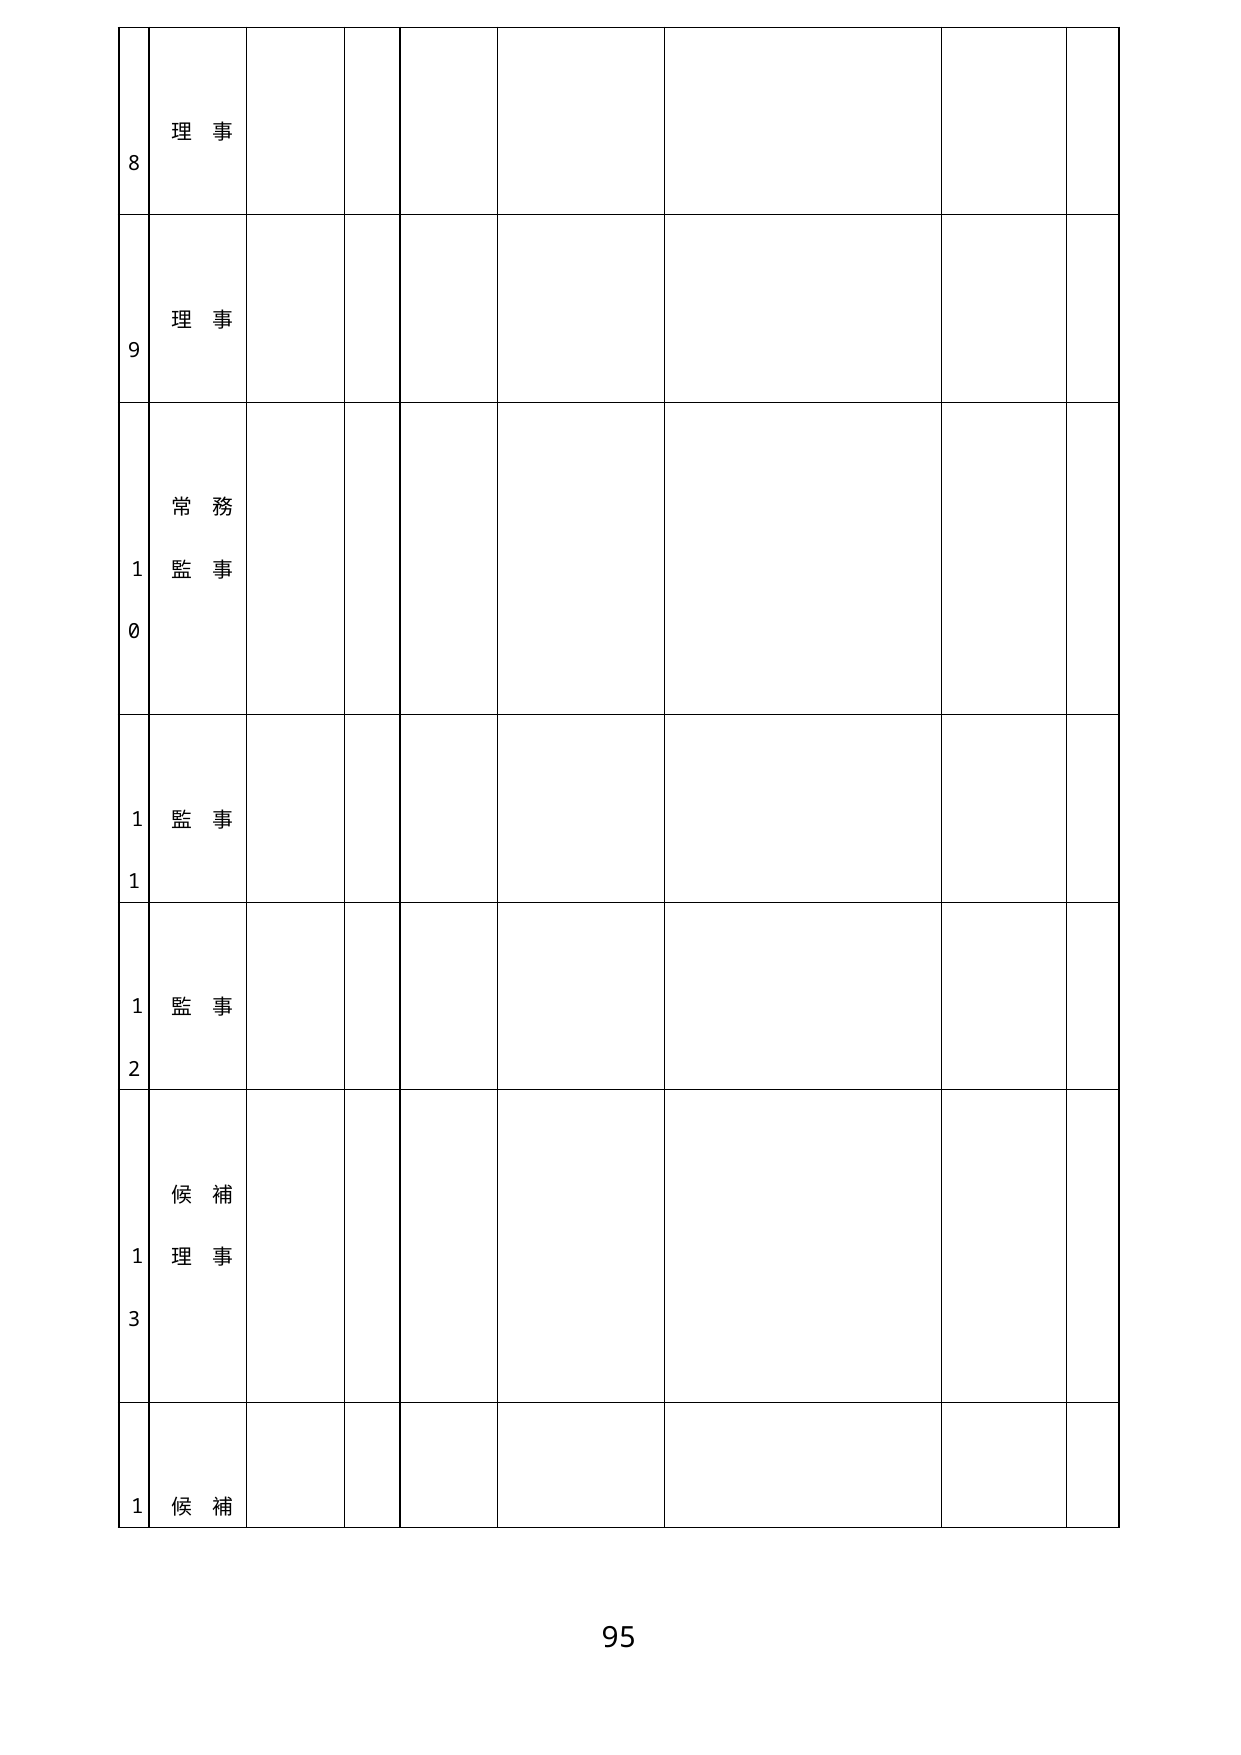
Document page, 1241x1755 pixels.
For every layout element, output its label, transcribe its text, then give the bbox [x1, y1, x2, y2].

table_cell [665, 715, 941, 902]
table_cell [665, 28, 941, 214]
table_cell [345, 28, 399, 214]
table_cell [247, 903, 344, 1089]
table_cell [942, 403, 1066, 714]
table_cell [942, 715, 1066, 902]
table_cell [498, 28, 664, 214]
table_cell 8 [120, 28, 148, 214]
table_cell [498, 903, 664, 1089]
table_cell 常務監事 [150, 403, 246, 714]
table_cell [345, 215, 399, 402]
table_cell [345, 1090, 399, 1402]
table_cell [247, 28, 344, 214]
table_cell [345, 903, 399, 1089]
table_cell [401, 403, 497, 714]
table_cell 13 [120, 1090, 148, 1402]
table_cell 監事 [150, 903, 246, 1089]
table_cell [247, 1090, 344, 1402]
table_cell [345, 1403, 399, 1527]
table_cell [665, 403, 941, 714]
table_cell [1067, 1403, 1118, 1527]
table_cell 候補理事 [150, 1090, 246, 1402]
table_cell [498, 1403, 664, 1527]
table_cell 監事 [150, 715, 246, 902]
table_cell [401, 215, 497, 402]
table_cell [345, 715, 399, 902]
table_cell 9 [120, 215, 148, 402]
table_cell [401, 715, 497, 902]
table_cell [1067, 715, 1118, 902]
table_cell 候補 [150, 1403, 246, 1527]
table_cell [1067, 403, 1118, 714]
table_cell [1067, 215, 1118, 402]
table_cell [247, 1403, 344, 1527]
table_cell [247, 215, 344, 402]
table_cell [665, 1090, 941, 1402]
table_cell [401, 1090, 497, 1402]
table_cell [345, 403, 399, 714]
table_cell 1 [120, 1403, 148, 1527]
table_cell [942, 1403, 1066, 1527]
table_cell [665, 215, 941, 402]
table_cell [247, 715, 344, 902]
table_cell [1067, 28, 1118, 214]
table_cell [498, 1090, 664, 1402]
table_cell [942, 903, 1066, 1089]
table_cell [942, 28, 1066, 214]
table_cell [401, 1403, 497, 1527]
table_cell [665, 1403, 941, 1527]
table_cell [401, 28, 497, 214]
table_cell [942, 1090, 1066, 1402]
table_cell 10 [120, 403, 148, 714]
table_cell 12 [120, 903, 148, 1089]
table_cell 理事 [150, 28, 246, 214]
table_cell [247, 403, 344, 714]
table_cell 理事 [150, 215, 246, 402]
table_cell [498, 715, 664, 902]
table_cell [401, 903, 497, 1089]
table_cell [665, 903, 941, 1089]
table_cell [1067, 1090, 1118, 1402]
table_cell [498, 403, 664, 714]
table_cell [942, 215, 1066, 402]
table_cell 11 [120, 715, 148, 902]
table_cell [1067, 903, 1118, 1089]
table_cell [498, 215, 664, 402]
